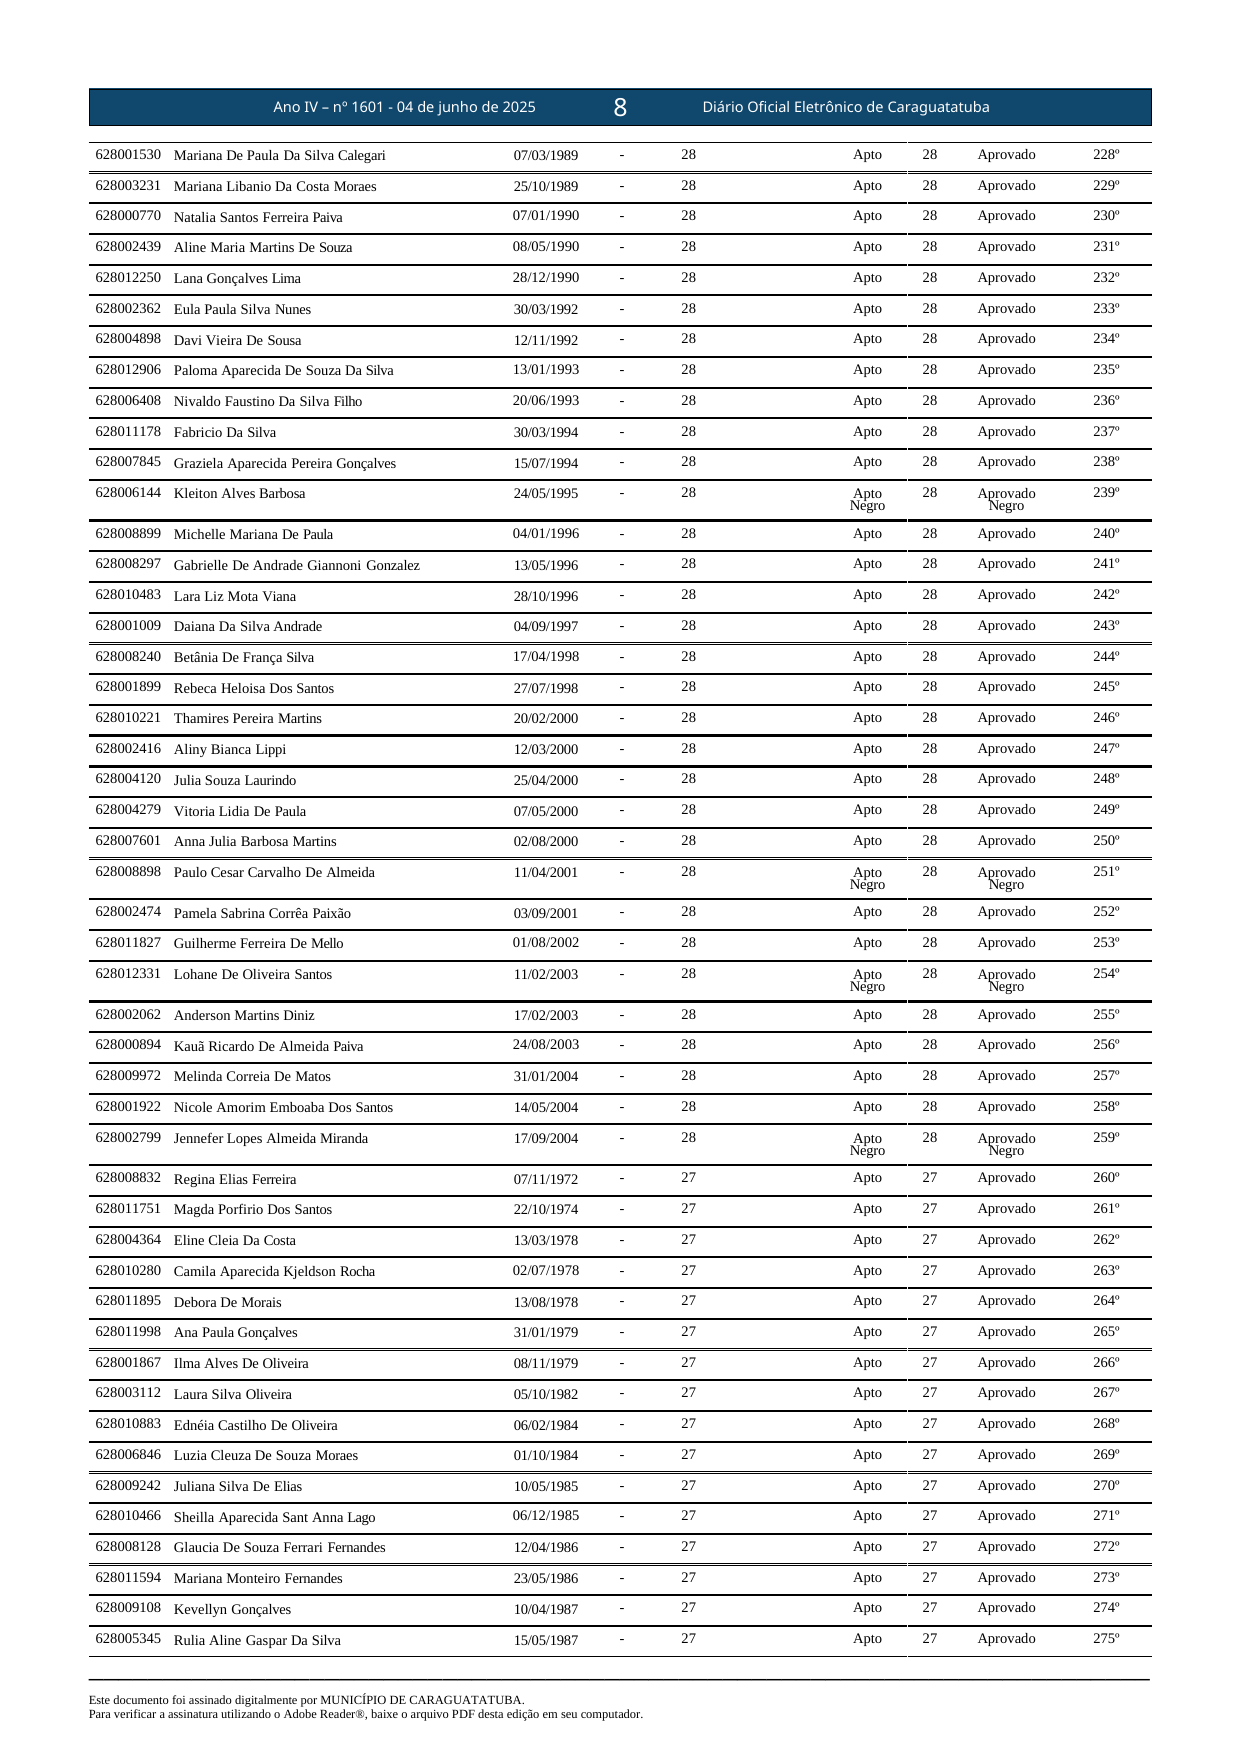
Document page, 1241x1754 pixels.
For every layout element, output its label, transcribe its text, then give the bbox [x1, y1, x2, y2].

table_cell Aprovado [952, 798, 1061, 827]
table_cell Aprovado [952, 583, 1061, 612]
table_cell 28 [908, 235, 952, 264]
table_cell 04/09/1997 [501, 614, 590, 642]
table_cell 273º [1061, 1566, 1152, 1594]
table_cell 28 [908, 522, 952, 550]
table_cell Apto [827, 1166, 907, 1195]
table_cell - [590, 1095, 653, 1123]
table_cell 28 [908, 645, 952, 673]
table_cell 28 [908, 737, 952, 765]
table_cell 269º [1061, 1443, 1152, 1471]
table_cell - [590, 1320, 653, 1348]
table_cell Aprovado [952, 675, 1061, 704]
table_cell 27 [653, 1596, 724, 1625]
table_cell 15/05/1987 [501, 1627, 590, 1656]
table_cell 229º [1061, 174, 1152, 202]
table_cell 24/08/2003 [501, 1033, 590, 1062]
table_cell 27 [653, 1504, 724, 1533]
table_cell 275º [1061, 1627, 1152, 1656]
table_cell 28 [653, 174, 724, 202]
table_cell Aprovado [952, 1504, 1061, 1533]
table_cell Apto [827, 522, 907, 550]
table_cell 628005345 [89, 1627, 168, 1656]
table_cell 28 [908, 204, 952, 233]
table_cell Aprovado [952, 327, 1061, 356]
table_cell 231º [1061, 235, 1152, 264]
table_cell Jennefer Lopes Almeida Miranda [168, 1125, 501, 1164]
table_cell 28 [653, 829, 724, 857]
table_cell Apto [827, 1627, 907, 1656]
table_cell Apto [827, 583, 907, 612]
table_cell 22/10/1974 [501, 1197, 590, 1226]
table_cell 27 [908, 1351, 952, 1379]
table_cell Apto [827, 1003, 907, 1031]
table_cell 28 [653, 1003, 724, 1031]
table_cell 27 [653, 1258, 724, 1287]
table_cell 27 [653, 1627, 724, 1656]
table_cell 27 [908, 1228, 952, 1256]
table_cell Aprovado [952, 1033, 1061, 1062]
table_cell Apto [827, 143, 907, 171]
table_cell 239º [1061, 481, 1152, 519]
table_cell [724, 931, 827, 960]
table_cell 01/10/1984 [501, 1443, 590, 1471]
table_cell 28 [908, 614, 952, 642]
table_cell 259º [1061, 1125, 1152, 1164]
table_cell Aprovado Negro [952, 481, 1061, 519]
table_cell 266º [1061, 1351, 1152, 1379]
table_cell 628010466 [89, 1504, 168, 1533]
table_cell - [590, 481, 653, 519]
table_cell 25/10/1989 [501, 174, 590, 202]
table_cell Apto [827, 389, 907, 417]
table_cell - [590, 931, 653, 960]
table_cell [724, 860, 827, 898]
table_cell 28 [908, 962, 952, 1000]
table_cell 260º [1061, 1166, 1152, 1195]
table_cell 02/08/2000 [501, 829, 590, 857]
table_cell Apto [827, 419, 907, 448]
table_cell [724, 1320, 827, 1348]
table_cell Aprovado [952, 1166, 1061, 1195]
table_cell Aprovado Negro [952, 1125, 1061, 1164]
table_cell Aline Maria Martins De Souza [168, 235, 501, 264]
table_cell Apto Negro [827, 481, 907, 519]
table_cell 244º [1061, 645, 1152, 673]
table_cell 628002062 [89, 1003, 168, 1031]
table_cell 28 [653, 798, 724, 827]
table_cell 628008899 [89, 522, 168, 550]
table_cell 628002362 [89, 296, 168, 325]
table_cell Luzia Cleuza De Souza Moraes [168, 1443, 501, 1471]
table_cell Aprovado [952, 1412, 1061, 1441]
table_cell 07/11/1972 [501, 1166, 590, 1195]
table_cell Aprovado [952, 614, 1061, 642]
table_cell 240º [1061, 522, 1152, 550]
table_cell 28 [653, 962, 724, 1000]
table_cell [724, 1412, 827, 1441]
table_cell Apto [827, 266, 907, 294]
table_cell 261º [1061, 1197, 1152, 1226]
table_cell - [590, 768, 653, 796]
table_cell - [590, 1351, 653, 1379]
table_cell Magda Porfirio Dos Santos [168, 1197, 501, 1226]
table_cell 262º [1061, 1228, 1152, 1256]
table_cell Sheilla Aparecida Sant Anna Lago [168, 1504, 501, 1533]
table_cell 28 [908, 266, 952, 294]
table_cell 268º [1061, 1412, 1152, 1441]
table_cell 28 [653, 737, 724, 765]
table_cell Apto [827, 706, 907, 734]
table_cell 27 [908, 1596, 952, 1625]
table_cell [724, 1258, 827, 1287]
table_cell Apto [827, 1504, 907, 1533]
table_cell [724, 1627, 827, 1656]
table_cell Rulia Aline Gaspar Da Silva [168, 1627, 501, 1656]
table_cell Apto [827, 1033, 907, 1062]
table_cell 28/12/1990 [501, 266, 590, 294]
table_cell - [590, 522, 653, 550]
table_cell Glaucia De Souza Ferrari Fernandes [168, 1535, 501, 1563]
table_cell 274º [1061, 1596, 1152, 1625]
table_cell Aprovado [952, 1351, 1061, 1379]
table_cell 28 [653, 419, 724, 448]
table_cell Ednéia Castilho De Oliveira [168, 1412, 501, 1441]
table_cell [724, 1351, 827, 1379]
table_cell 10/04/1987 [501, 1596, 590, 1625]
table_cell Apto [827, 1474, 907, 1502]
table_cell - [590, 1125, 653, 1164]
table_cell 28 [908, 1033, 952, 1062]
table_cell Apto [827, 1443, 907, 1471]
table_cell Aprovado Negro [952, 962, 1061, 1000]
table_cell 28 [908, 931, 952, 960]
table_cell Aprovado [952, 1566, 1061, 1594]
table_cell Apto [827, 1596, 907, 1625]
table_cell 245º [1061, 675, 1152, 704]
table_cell 27 [653, 1535, 724, 1563]
table_cell 628008898 [89, 860, 168, 898]
table_cell - [590, 450, 653, 479]
table_cell - [590, 419, 653, 448]
table_cell Aprovado Negro [952, 860, 1061, 898]
table_cell 237º [1061, 419, 1152, 448]
table_cell 27 [653, 1320, 724, 1348]
table_cell 28 [908, 675, 952, 704]
table_cell 243º [1061, 614, 1152, 642]
table_cell 628003231 [89, 174, 168, 202]
table_cell 28 [653, 860, 724, 898]
table_cell - [590, 358, 653, 387]
table_cell 28 [653, 706, 724, 734]
table_cell Apto [827, 1289, 907, 1318]
table_cell 10/05/1985 [501, 1474, 590, 1502]
table_cell 628001530 [89, 143, 168, 171]
table_cell Apto [827, 1381, 907, 1410]
table_cell [724, 962, 827, 1000]
table_cell Natalia Santos Ferreira Paiva [168, 204, 501, 233]
table_cell 01/08/2002 [501, 931, 590, 960]
table_cell Melinda Correia De Matos [168, 1064, 501, 1093]
table_cell - [590, 1228, 653, 1256]
table_cell 28 [908, 900, 952, 929]
table_cell 28 [653, 143, 724, 171]
table_cell - [590, 798, 653, 827]
table_cell 628010483 [89, 583, 168, 612]
table_cell - [590, 327, 653, 356]
table_cell [724, 675, 827, 704]
table_cell 28 [908, 358, 952, 387]
table_cell 28 [653, 552, 724, 581]
table_cell 27 [908, 1381, 952, 1410]
table_cell Apto [827, 174, 907, 202]
table_cell - [590, 1289, 653, 1318]
table_cell 27 [653, 1443, 724, 1471]
table_cell Laura Silva Oliveira [168, 1381, 501, 1410]
table_cell Kauã Ricardo De Almeida Paiva [168, 1033, 501, 1062]
table_cell Mariana Libanio Da Costa Moraes [168, 174, 501, 202]
table_cell 12/04/1986 [501, 1535, 590, 1563]
table_cell Debora De Morais [168, 1289, 501, 1318]
table_cell Aprovado [952, 522, 1061, 550]
table_cell Aprovado [952, 296, 1061, 325]
table_cell Apto [827, 1095, 907, 1123]
table_cell Aprovado [952, 1228, 1061, 1256]
table_cell 628002416 [89, 737, 168, 765]
table_cell 28 [653, 614, 724, 642]
table_cell Aprovado [952, 1289, 1061, 1318]
table_cell 628009242 [89, 1474, 168, 1502]
table_cell - [590, 860, 653, 898]
table_cell 28 [908, 768, 952, 796]
table_cell Vitoria Lidia De Paula [168, 798, 501, 827]
table_cell [724, 204, 827, 233]
table_cell 28 [653, 1125, 724, 1164]
table_cell Aprovado [952, 1320, 1061, 1348]
table_cell 232º [1061, 266, 1152, 294]
table_cell 628008297 [89, 552, 168, 581]
table_cell [724, 798, 827, 827]
table_cell Apto [827, 675, 907, 704]
table_cell 628009972 [89, 1064, 168, 1093]
table_cell 628007601 [89, 829, 168, 857]
table_cell 28 [908, 829, 952, 857]
table_cell Apto Negro [827, 860, 907, 898]
table_cell 628012906 [89, 358, 168, 387]
table_cell Aprovado [952, 1197, 1061, 1226]
table_cell Davi Vieira De Sousa [168, 327, 501, 356]
table_cell [724, 614, 827, 642]
table_cell 17/02/2003 [501, 1003, 590, 1031]
table_cell Gabrielle De Andrade Giannoni Gonzalez [168, 552, 501, 581]
table_cell [724, 450, 827, 479]
table_cell 628006408 [89, 389, 168, 417]
table_cell 28 [908, 327, 952, 356]
table_cell 27 [653, 1289, 724, 1318]
table_cell Apto [827, 798, 907, 827]
table_cell [724, 552, 827, 581]
table_cell 628001867 [89, 1351, 168, 1379]
table_cell 264º [1061, 1289, 1152, 1318]
table_cell 28 [908, 143, 952, 171]
table_cell Juliana Silva De Elias [168, 1474, 501, 1502]
table_cell 28 [653, 645, 724, 673]
table_cell 05/10/1982 [501, 1381, 590, 1410]
table_cell 28 [908, 450, 952, 479]
table_cell Apto [827, 450, 907, 479]
table_cell 28 [908, 481, 952, 519]
table_cell 263º [1061, 1258, 1152, 1287]
table_cell 628002799 [89, 1125, 168, 1164]
table_cell 27 [908, 1197, 952, 1226]
table_cell 28 [908, 706, 952, 734]
table_cell 27 [653, 1412, 724, 1441]
table_cell Thamires Pereira Martins [168, 706, 501, 734]
table_cell 07/01/1990 [501, 204, 590, 233]
table_cell 27 [653, 1166, 724, 1195]
table_cell 28 [653, 583, 724, 612]
table_cell 234º [1061, 327, 1152, 356]
table_cell Guilherme Ferreira De Mello [168, 931, 501, 960]
table_cell 628010883 [89, 1412, 168, 1441]
table_cell 30/03/1994 [501, 419, 590, 448]
table_cell Lana Gonçalves Lima [168, 266, 501, 294]
table_cell 272º [1061, 1535, 1152, 1563]
table_cell Mariana De Paula Da Silva Calegari [168, 143, 501, 171]
table_cell [724, 296, 827, 325]
table_cell Kleiton Alves Barbosa [168, 481, 501, 519]
table_cell 08/11/1979 [501, 1351, 590, 1379]
table_cell [724, 1504, 827, 1533]
table_cell Aprovado [952, 737, 1061, 765]
table_cell Eline Cleia Da Costa [168, 1228, 501, 1256]
table_cell - [590, 1474, 653, 1502]
table_cell 11/02/2003 [501, 962, 590, 1000]
table_cell Aprovado [952, 1381, 1061, 1410]
table_cell Michelle Mariana De Paula [168, 522, 501, 550]
table_cell Aprovado [952, 1443, 1061, 1471]
table_cell - [590, 1166, 653, 1195]
table_cell 13/03/1978 [501, 1228, 590, 1256]
table_cell 241º [1061, 552, 1152, 581]
table_cell 27 [908, 1166, 952, 1195]
table_cell 628004898 [89, 327, 168, 356]
table_cell [724, 1535, 827, 1563]
table_cell - [590, 1197, 653, 1226]
table_cell Apto [827, 1228, 907, 1256]
table_cell 28 [908, 1095, 952, 1123]
table_cell 27 [908, 1289, 952, 1318]
table_cell 628011178 [89, 419, 168, 448]
table_cell Aprovado [952, 204, 1061, 233]
table_cell [724, 900, 827, 929]
table_cell 15/07/1994 [501, 450, 590, 479]
table_cell 28 [653, 481, 724, 519]
table_cell 28 [908, 860, 952, 898]
table_cell Paloma Aparecida De Souza Da Silva [168, 358, 501, 387]
table_cell 27 [908, 1474, 952, 1502]
table_cell Aprovado [952, 174, 1061, 202]
table_cell 12/11/1992 [501, 327, 590, 356]
table_cell [724, 1003, 827, 1031]
table_cell 28 [908, 419, 952, 448]
table_cell [724, 1166, 827, 1195]
table_cell 28 [653, 389, 724, 417]
table_cell Apto [827, 1412, 907, 1441]
table_cell 28 [653, 900, 724, 929]
table_cell 628011751 [89, 1197, 168, 1226]
table_cell - [590, 1504, 653, 1533]
table_cell 28 [653, 358, 724, 387]
table_cell 628011998 [89, 1320, 168, 1348]
table_cell Apto [827, 1258, 907, 1287]
table_cell - [590, 706, 653, 734]
table_cell - [590, 962, 653, 1000]
table_cell [724, 235, 827, 264]
table_cell 628010221 [89, 706, 168, 734]
table_cell 28 [653, 327, 724, 356]
table_cell - [590, 1258, 653, 1287]
table_cell 27 [908, 1627, 952, 1656]
table_cell - [590, 737, 653, 765]
table_cell Aprovado [952, 450, 1061, 479]
table_cell Aprovado [952, 1474, 1061, 1502]
table_cell Aprovado [952, 1095, 1061, 1123]
table_cell 628011895 [89, 1289, 168, 1318]
table_cell Daiana Da Silva Andrade [168, 614, 501, 642]
table_cell [724, 1125, 827, 1164]
table_cell - [590, 235, 653, 264]
table_cell 13/01/1993 [501, 358, 590, 387]
table_cell 628007845 [89, 450, 168, 479]
table_cell Aprovado [952, 1258, 1061, 1287]
table_cell 628008832 [89, 1166, 168, 1195]
table_cell 23/05/1986 [501, 1566, 590, 1594]
table_cell [724, 327, 827, 356]
table_cell Apto [827, 358, 907, 387]
table_cell 27 [908, 1566, 952, 1594]
table_cell 255º [1061, 1003, 1152, 1031]
table_cell 28 [908, 1125, 952, 1164]
table_cell - [590, 1627, 653, 1656]
table_cell 628004279 [89, 798, 168, 827]
table_cell [724, 1228, 827, 1256]
table_cell Apto [827, 900, 907, 929]
table_cell Aprovado [952, 931, 1061, 960]
table_cell 253º [1061, 931, 1152, 960]
table_cell Aprovado [952, 706, 1061, 734]
table_cell Aprovado [952, 829, 1061, 857]
table_cell Nivaldo Faustino Da Silva Filho [168, 389, 501, 417]
table_cell - [590, 204, 653, 233]
table_cell 228º [1061, 143, 1152, 171]
table_cell Rebeca Heloisa Dos Santos [168, 675, 501, 704]
table_cell Fabricio Da Silva [168, 419, 501, 448]
table_cell 242º [1061, 583, 1152, 612]
table_cell Aprovado [952, 1596, 1061, 1625]
table_cell 28 [653, 675, 724, 704]
table_cell Aliny Bianca Lippi [168, 737, 501, 765]
table_cell [724, 143, 827, 171]
table_cell 27 [653, 1381, 724, 1410]
table_cell Apto [827, 614, 907, 642]
table_cell [724, 1474, 827, 1502]
table_cell Aprovado [952, 266, 1061, 294]
table_cell Betânia De França Silva [168, 645, 501, 673]
table_cell 236º [1061, 389, 1152, 417]
table_cell 28 [653, 1095, 724, 1123]
table_cell [724, 1197, 827, 1226]
table_cell Kevellyn Gonçalves [168, 1596, 501, 1625]
table_cell Apto [827, 1064, 907, 1093]
table_cell 254º [1061, 962, 1152, 1000]
table_cell 28 [653, 235, 724, 264]
table_cell - [590, 1064, 653, 1093]
table_cell 628010280 [89, 1258, 168, 1287]
table_cell 628011827 [89, 931, 168, 960]
table_cell 27 [908, 1258, 952, 1287]
table_cell 28 [653, 1033, 724, 1062]
table_cell Apto [827, 1197, 907, 1226]
table_cell 13/08/1978 [501, 1289, 590, 1318]
table_cell Aprovado [952, 1003, 1061, 1031]
table_cell 267º [1061, 1381, 1152, 1410]
table_cell 13/05/1996 [501, 552, 590, 581]
table_cell 28 [653, 522, 724, 550]
table_cell 27 [908, 1535, 952, 1563]
table_cell Apto [827, 1535, 907, 1563]
table_cell Anderson Martins Diniz [168, 1003, 501, 1031]
table_cell Apto [827, 327, 907, 356]
table_cell 27 [653, 1197, 724, 1226]
table_cell 270º [1061, 1474, 1152, 1502]
table_cell 31/01/1979 [501, 1320, 590, 1348]
table_cell - [590, 583, 653, 612]
table_cell 250º [1061, 829, 1152, 857]
table_cell Regina Elias Ferreira [168, 1166, 501, 1195]
table_cell 251º [1061, 860, 1152, 898]
table_cell - [590, 296, 653, 325]
table_cell [724, 1095, 827, 1123]
table_cell [724, 737, 827, 765]
table_cell 27 [908, 1320, 952, 1348]
table_cell Aprovado [952, 645, 1061, 673]
table_cell 235º [1061, 358, 1152, 387]
table_cell Apto [827, 737, 907, 765]
table_cell [724, 1381, 827, 1410]
table_cell 28 [653, 931, 724, 960]
table_cell 07/03/1989 [501, 143, 590, 171]
table_cell Apto Negro [827, 1125, 907, 1164]
table_cell Aprovado [952, 768, 1061, 796]
table_cell 27 [653, 1474, 724, 1502]
table_cell [724, 1596, 827, 1625]
table_cell Aprovado [952, 419, 1061, 448]
table_cell 28 [908, 296, 952, 325]
table_cell 02/07/1978 [501, 1258, 590, 1287]
table_cell 28 [653, 1064, 724, 1093]
table_cell [724, 174, 827, 202]
table_cell [724, 1566, 827, 1594]
table_cell [724, 419, 827, 448]
table_cell [724, 645, 827, 673]
table_cell Aprovado [952, 552, 1061, 581]
table_cell - [590, 614, 653, 642]
table_cell 628001009 [89, 614, 168, 642]
table_cell - [590, 143, 653, 171]
table_cell Apto [827, 1351, 907, 1379]
table_cell 28 [653, 296, 724, 325]
table_cell 27 [653, 1566, 724, 1594]
table_cell Aprovado [952, 1535, 1061, 1563]
table_cell 08/05/1990 [501, 235, 590, 264]
table_cell Apto [827, 931, 907, 960]
table_cell [724, 1443, 827, 1471]
table_cell 20/02/2000 [501, 706, 590, 734]
table_cell Ana Paula Gonçalves [168, 1320, 501, 1348]
table_cell - [590, 1443, 653, 1471]
table_cell - [590, 900, 653, 929]
table_cell 27 [653, 1351, 724, 1379]
table_cell [724, 1033, 827, 1062]
table_cell 628003112 [89, 1381, 168, 1410]
table_cell 17/04/1998 [501, 645, 590, 673]
table_cell 28 [908, 583, 952, 612]
table_cell 628002439 [89, 235, 168, 264]
table_cell 28 [908, 174, 952, 202]
table_cell 628006846 [89, 1443, 168, 1471]
table_cell [724, 1064, 827, 1093]
table_cell 628001922 [89, 1095, 168, 1123]
table_cell [724, 481, 827, 519]
table_cell 27 [908, 1504, 952, 1533]
table_cell 06/02/1984 [501, 1412, 590, 1441]
table_cell 628000770 [89, 204, 168, 233]
table_cell Aprovado [952, 143, 1061, 171]
table_cell Julia Souza Laurindo [168, 768, 501, 796]
table_cell Aprovado [952, 235, 1061, 264]
table_cell 28/10/1996 [501, 583, 590, 612]
table_cell [724, 583, 827, 612]
table_cell 25/04/2000 [501, 768, 590, 796]
table_cell 27/07/1998 [501, 675, 590, 704]
table_cell Pamela Sabrina Corrêa Paixão [168, 900, 501, 929]
table_cell - [590, 1033, 653, 1062]
table_cell Apto [827, 768, 907, 796]
table_cell 27 [908, 1412, 952, 1441]
table_cell 07/05/2000 [501, 798, 590, 827]
table_cell 628012250 [89, 266, 168, 294]
table_cell 252º [1061, 900, 1152, 929]
table_cell 238º [1061, 450, 1152, 479]
table_cell Mariana Monteiro Fernandes [168, 1566, 501, 1594]
table_cell Apto [827, 204, 907, 233]
table_cell 628011594 [89, 1566, 168, 1594]
table_cell [724, 1289, 827, 1318]
table_cell Aprovado [952, 900, 1061, 929]
table_cell 628000894 [89, 1033, 168, 1062]
table_cell 17/09/2004 [501, 1125, 590, 1164]
table_cell 28 [653, 266, 724, 294]
table_cell 30/03/1992 [501, 296, 590, 325]
table_cell 28 [908, 798, 952, 827]
table_cell 628009108 [89, 1596, 168, 1625]
table_cell 12/03/2000 [501, 737, 590, 765]
table_cell [724, 706, 827, 734]
table_cell Nicole Amorim Emboaba Dos Santos [168, 1095, 501, 1123]
table_cell [724, 389, 827, 417]
table_cell 27 [653, 1228, 724, 1256]
table_cell Apto [827, 1320, 907, 1348]
table_cell Apto [827, 829, 907, 857]
table_cell Apto [827, 552, 907, 581]
table_cell - [590, 1381, 653, 1410]
table_cell 28 [908, 1003, 952, 1031]
table_cell 28 [908, 389, 952, 417]
table_cell Apto [827, 645, 907, 673]
table_cell 28 [653, 768, 724, 796]
table_cell 271º [1061, 1504, 1152, 1533]
table_cell Camila Aparecida Kjeldson Rocha [168, 1258, 501, 1287]
table_cell - [590, 1596, 653, 1625]
table_cell 03/09/2001 [501, 900, 590, 929]
table_cell Aprovado [952, 1064, 1061, 1093]
table_cell 628008240 [89, 645, 168, 673]
table_cell 628006144 [89, 481, 168, 519]
table_cell - [590, 266, 653, 294]
table_cell 11/04/2001 [501, 860, 590, 898]
table_cell Eula Paula Silva Nunes [168, 296, 501, 325]
table_cell Apto Negro [827, 962, 907, 1000]
table_cell Lara Liz Mota Viana [168, 583, 501, 612]
table_cell - [590, 174, 653, 202]
table_cell 246º [1061, 706, 1152, 734]
table_cell 248º [1061, 768, 1152, 796]
table_cell Apto [827, 296, 907, 325]
table_cell Ilma Alves De Oliveira [168, 1351, 501, 1379]
table_cell Aprovado [952, 358, 1061, 387]
table_cell 249º [1061, 798, 1152, 827]
table_cell 06/12/1985 [501, 1504, 590, 1533]
table_cell Graziela Aparecida Pereira Gonçalves [168, 450, 501, 479]
table_cell Aprovado [952, 389, 1061, 417]
table_cell - [590, 1003, 653, 1031]
table_cell Apto [827, 1566, 907, 1594]
table_cell Lohane De Oliveira Santos [168, 962, 501, 1000]
table_cell 20/06/1993 [501, 389, 590, 417]
table_cell 628008128 [89, 1535, 168, 1563]
table_cell - [590, 675, 653, 704]
table_cell Apto [827, 235, 907, 264]
table_cell 27 [908, 1443, 952, 1471]
table_cell 258º [1061, 1095, 1152, 1123]
table_cell [724, 522, 827, 550]
table_cell 24/05/1995 [501, 481, 590, 519]
table_cell 247º [1061, 737, 1152, 765]
table_cell 28 [908, 552, 952, 581]
table_cell 14/05/2004 [501, 1095, 590, 1123]
table_cell - [590, 1566, 653, 1594]
table_cell [724, 829, 827, 857]
table_cell 628012331 [89, 962, 168, 1000]
table_cell 628001899 [89, 675, 168, 704]
table_cell 28 [653, 204, 724, 233]
table_cell 04/01/1996 [501, 522, 590, 550]
table_cell - [590, 389, 653, 417]
table_cell - [590, 1535, 653, 1563]
table_cell Paulo Cesar Carvalho De Almeida [168, 860, 501, 898]
table_cell [724, 358, 827, 387]
table_cell 257º [1061, 1064, 1152, 1093]
table_cell [724, 266, 827, 294]
table_cell 230º [1061, 204, 1152, 233]
table_cell 233º [1061, 296, 1152, 325]
table_cell 265º [1061, 1320, 1152, 1348]
table_cell 28 [653, 450, 724, 479]
table_cell - [590, 1412, 653, 1441]
table_cell 628004120 [89, 768, 168, 796]
table_cell 256º [1061, 1033, 1152, 1062]
table_cell [724, 768, 827, 796]
table_cell - [590, 829, 653, 857]
table_cell 628004364 [89, 1228, 168, 1256]
table_cell 28 [908, 1064, 952, 1093]
table_cell Aprovado [952, 1627, 1061, 1656]
table_cell Anna Julia Barbosa Martins [168, 829, 501, 857]
table_cell 628002474 [89, 900, 168, 929]
table_cell 31/01/2004 [501, 1064, 590, 1093]
table_cell - [590, 552, 653, 581]
table_cell - [590, 645, 653, 673]
